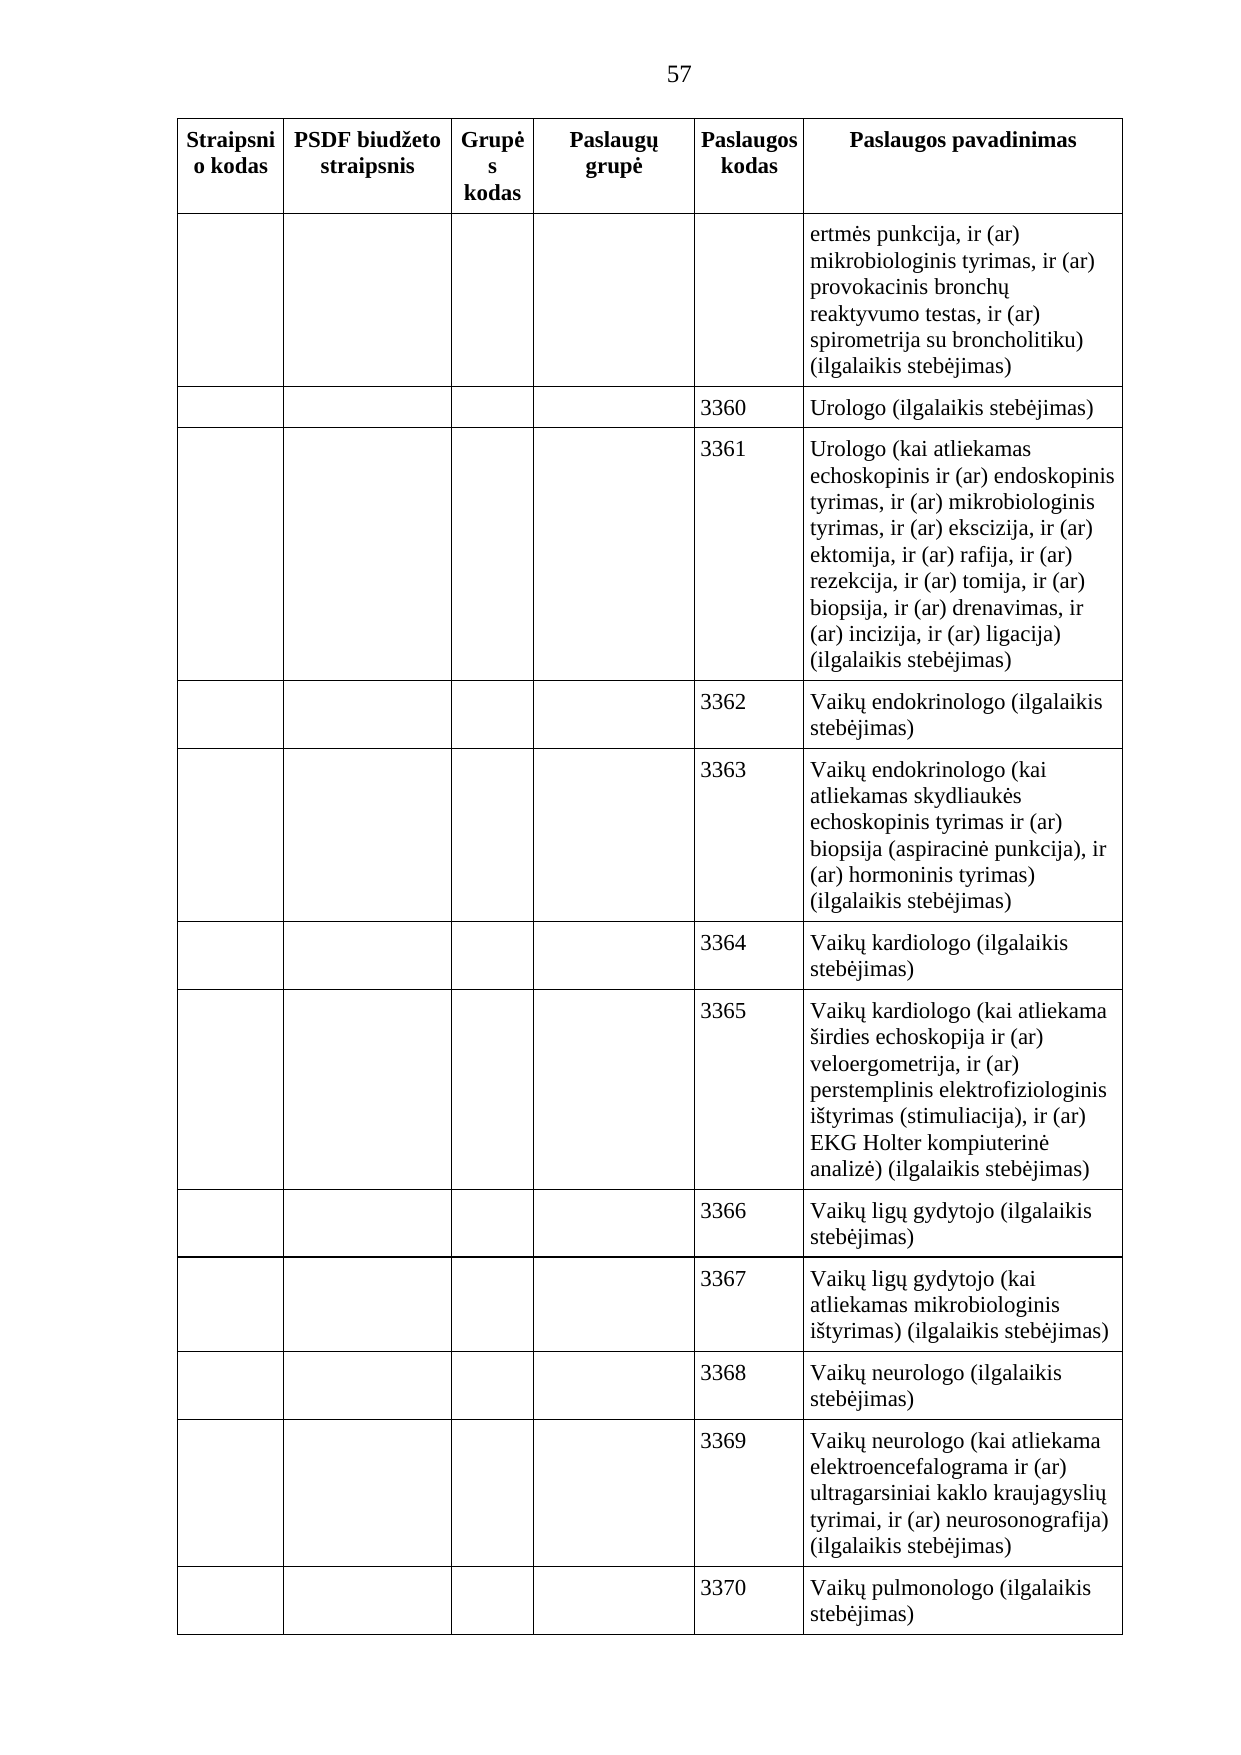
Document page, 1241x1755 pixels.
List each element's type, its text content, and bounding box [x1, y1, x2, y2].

table_cell 3366 [695, 1190, 803, 1256]
table_cell [178, 1567, 283, 1633]
table_cell [534, 1567, 694, 1633]
table_cell [452, 1190, 533, 1256]
table_cell Vaikų pulmonologo (ilgalaikis stebėjimas) [804, 1567, 1122, 1633]
table_cell [452, 1567, 533, 1633]
table_header PSDF biudžeto straipsnis [284, 119, 451, 212]
table_cell [452, 990, 533, 1188]
table_cell Vaikų neurologo (kai atliekama elektroencefalograma ir (ar) ultragarsiniai kaklo kraujagyslių tyrimai, ir (ar) neurosonografija) (ilgalaikis stebėjimas) [804, 1420, 1122, 1566]
table_cell [178, 922, 283, 989]
table_cell Urologo (ilgalaikis stebėjimas) [804, 387, 1122, 427]
table_cell [178, 749, 283, 921]
table_cell [178, 1420, 283, 1566]
table_cell [452, 387, 533, 427]
table_header Straipsnio kodas [178, 119, 283, 212]
table_cell Vaikų neurologo (ilgalaikis stebėjimas) [804, 1352, 1122, 1419]
table_cell [284, 749, 451, 921]
table_cell [284, 214, 451, 386]
table_cell [452, 749, 533, 921]
table_cell [178, 990, 283, 1188]
table_cell [284, 1567, 451, 1633]
table_cell [178, 387, 283, 427]
table_cell Vaikų endokrinologo (ilgalaikis stebėjimas) [804, 681, 1122, 748]
table_cell [178, 1352, 283, 1419]
table_header Paslaugų grupė [534, 119, 694, 212]
table_cell [284, 1352, 451, 1419]
table_cell Vaikų kardiologo (kai atliekama širdies echoskopija ir (ar) veloergometrija, ir (ar) perstemplinis elektrofiziologinis ištyrimas (stimuliacija), ir (ar) EKG Holter kompiuterinė analizė) (ilgalaikis stebėjimas) [804, 990, 1122, 1188]
table_cell [284, 387, 451, 427]
table_cell [452, 922, 533, 989]
table_cell ertmės punkcija, ir (ar) mikrobiologinis tyrimas, ir (ar) provokacinis bronchų reaktyvumo testas, ir (ar) spirometrija su broncholitiku) (ilgalaikis stebėjimas) [804, 214, 1122, 386]
table_cell [534, 387, 694, 427]
table_cell Vaikų endokrinologo (kai atliekamas skydliaukės echoskopinis tyrimas ir (ar) biopsija (aspiracinė punkcija), ir (ar) hormoninis tyrimas) (ilgalaikis stebėjimas) [804, 749, 1122, 921]
table_cell Vaikų kardiologo (ilgalaikis stebėjimas) [804, 922, 1122, 989]
table_cell [452, 428, 533, 680]
table_cell [534, 749, 694, 921]
table_cell [452, 214, 533, 386]
table_cell [695, 214, 803, 386]
table_cell [284, 1190, 451, 1256]
table_cell [178, 681, 283, 748]
table_header Paslaugos kodas [695, 119, 803, 212]
table_cell 3360 [695, 387, 803, 427]
table_cell [534, 428, 694, 680]
table_cell 3365 [695, 990, 803, 1188]
table_cell [178, 1190, 283, 1256]
table_cell 3369 [695, 1420, 803, 1566]
table_cell [534, 922, 694, 989]
table_cell [284, 1420, 451, 1566]
table_cell [284, 428, 451, 680]
table_cell Urologo (kai atliekamas echoskopinis ir (ar) endoskopinis tyrimas, ir (ar) mikrobiologinis tyrimas, ir (ar) ekscizija, ir (ar) ektomija, ir (ar) rafija, ir (ar) rezekcija, ir (ar) tomija, ir (ar) biopsija, ir (ar) drenavimas, ir (ar) incizija, ir (ar) ligacija) (ilgalaikis stebėjimas) [804, 428, 1122, 680]
table_cell [534, 681, 694, 748]
table_cell [452, 1258, 533, 1351]
table_cell [452, 1352, 533, 1419]
table_cell 3364 [695, 922, 803, 989]
table_cell [534, 214, 694, 386]
table_cell Vaikų ligų gydytojo (ilgalaikis stebėjimas) [804, 1190, 1122, 1256]
table_cell [534, 1420, 694, 1566]
table_cell [284, 681, 451, 748]
table_cell [178, 214, 283, 386]
table_cell 3362 [695, 681, 803, 748]
table_cell [178, 1258, 283, 1351]
table_cell 3361 [695, 428, 803, 680]
table_cell [452, 681, 533, 748]
table_cell 3363 [695, 749, 803, 921]
table_cell [178, 428, 283, 680]
table_cell [284, 990, 451, 1188]
table_cell 3368 [695, 1352, 803, 1419]
table_cell [284, 922, 451, 989]
table_cell 3367 [695, 1258, 803, 1351]
table_header Paslaugos pavadinimas [804, 119, 1122, 212]
table_cell [534, 1190, 694, 1256]
table_header Grupės kodas [452, 119, 533, 212]
table_cell Vaikų ligų gydytojo (kai atliekamas mikrobiologinis ištyrimas) (ilgalaikis stebėjimas) [804, 1258, 1122, 1351]
table_cell 3370 [695, 1567, 803, 1633]
table_cell [534, 990, 694, 1188]
table_cell [534, 1352, 694, 1419]
table_cell [534, 1258, 694, 1351]
table_cell [284, 1258, 451, 1351]
table_cell [452, 1420, 533, 1566]
